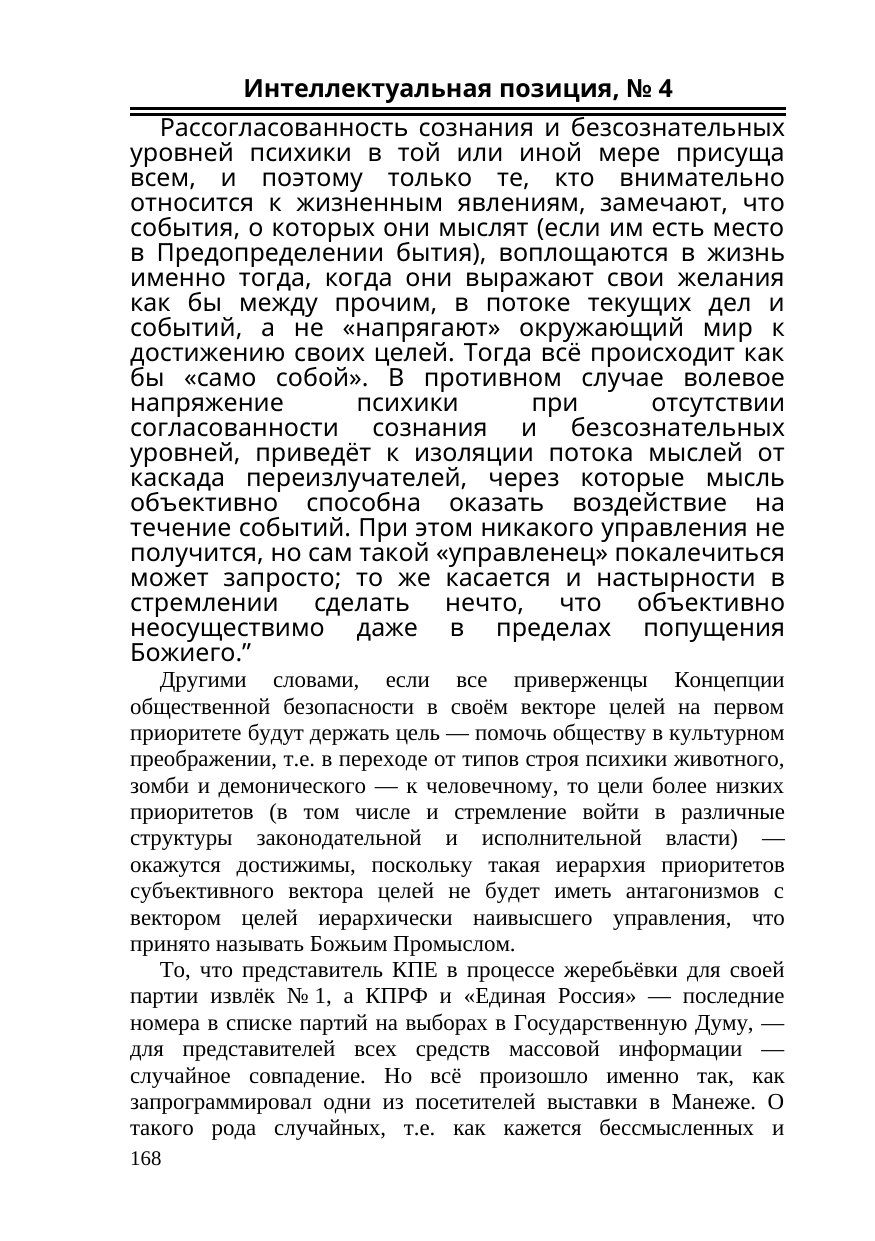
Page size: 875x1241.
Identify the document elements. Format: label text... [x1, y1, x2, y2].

text Рассогласованность сознания и безсознательных уровней психики в той или иной мере присуща всем, и поэтому только те, кто внимательно относится к жизненным явлениям, замечают, что события, о которых они мыслят (если им есть место в Предопределении бытия), воплощаются в жизнь именно тогда, когда они выражают свои желания как бы между прочим, в потоке текущих дел и событий, а не «напрягают» окружающий мир к достижению своих целей. Тогда всё происходит как бы «само собой». В противном случае волевое напряжение психики при отсутствии согласованности сознания и безсознательных уровней, приведёт к изоляции потока мыслей от каскада переизлучателей, через которые мысль объективно способна оказать воздействие на течение событий. При этом никакого управления не получится, но сам такой «управленец» покалечиться может запросто; то же касается и настырности в стремлении сделать нечто, что объективно неосуществимо даже в пределах попущения Божиего.” [130, 116, 786, 666]
text Другими словами, если все приверженцы Концепции общественной безопасности в своём векторе целей на первом приоритете будут держать цель — помочь обществу в культурном преображении, т.е. в переходе от типов строя психики животного, зомби и демонического — к человечному, то цели более низких приоритетов (в том числе и стремление войти в различные структуры законодательной и исполнительной власти) — окажутся достижимы, поскольку такая иерархия приоритетов субъективного вектора целей не будет иметь антагонизмов с вектором целей иерархически наивысшего управления, что принято называть Божьим Промыслом. [130, 666, 786, 956]
text То, что представитель КПЕ в процессе жеребьёвки для своей партии извлёк № 1, а КПРФ и «Единая Россия» — последние номера в списке партий на выборах в Государственную Думу, — для представителей всех средств массовой информации —случайное совпадение. Но всё произошло именно так, как запрограммировал одни из посетителей выставки в Манеже. О такого рода случайных, т.е. как кажется бессмысленных и [130, 956, 786, 1141]
